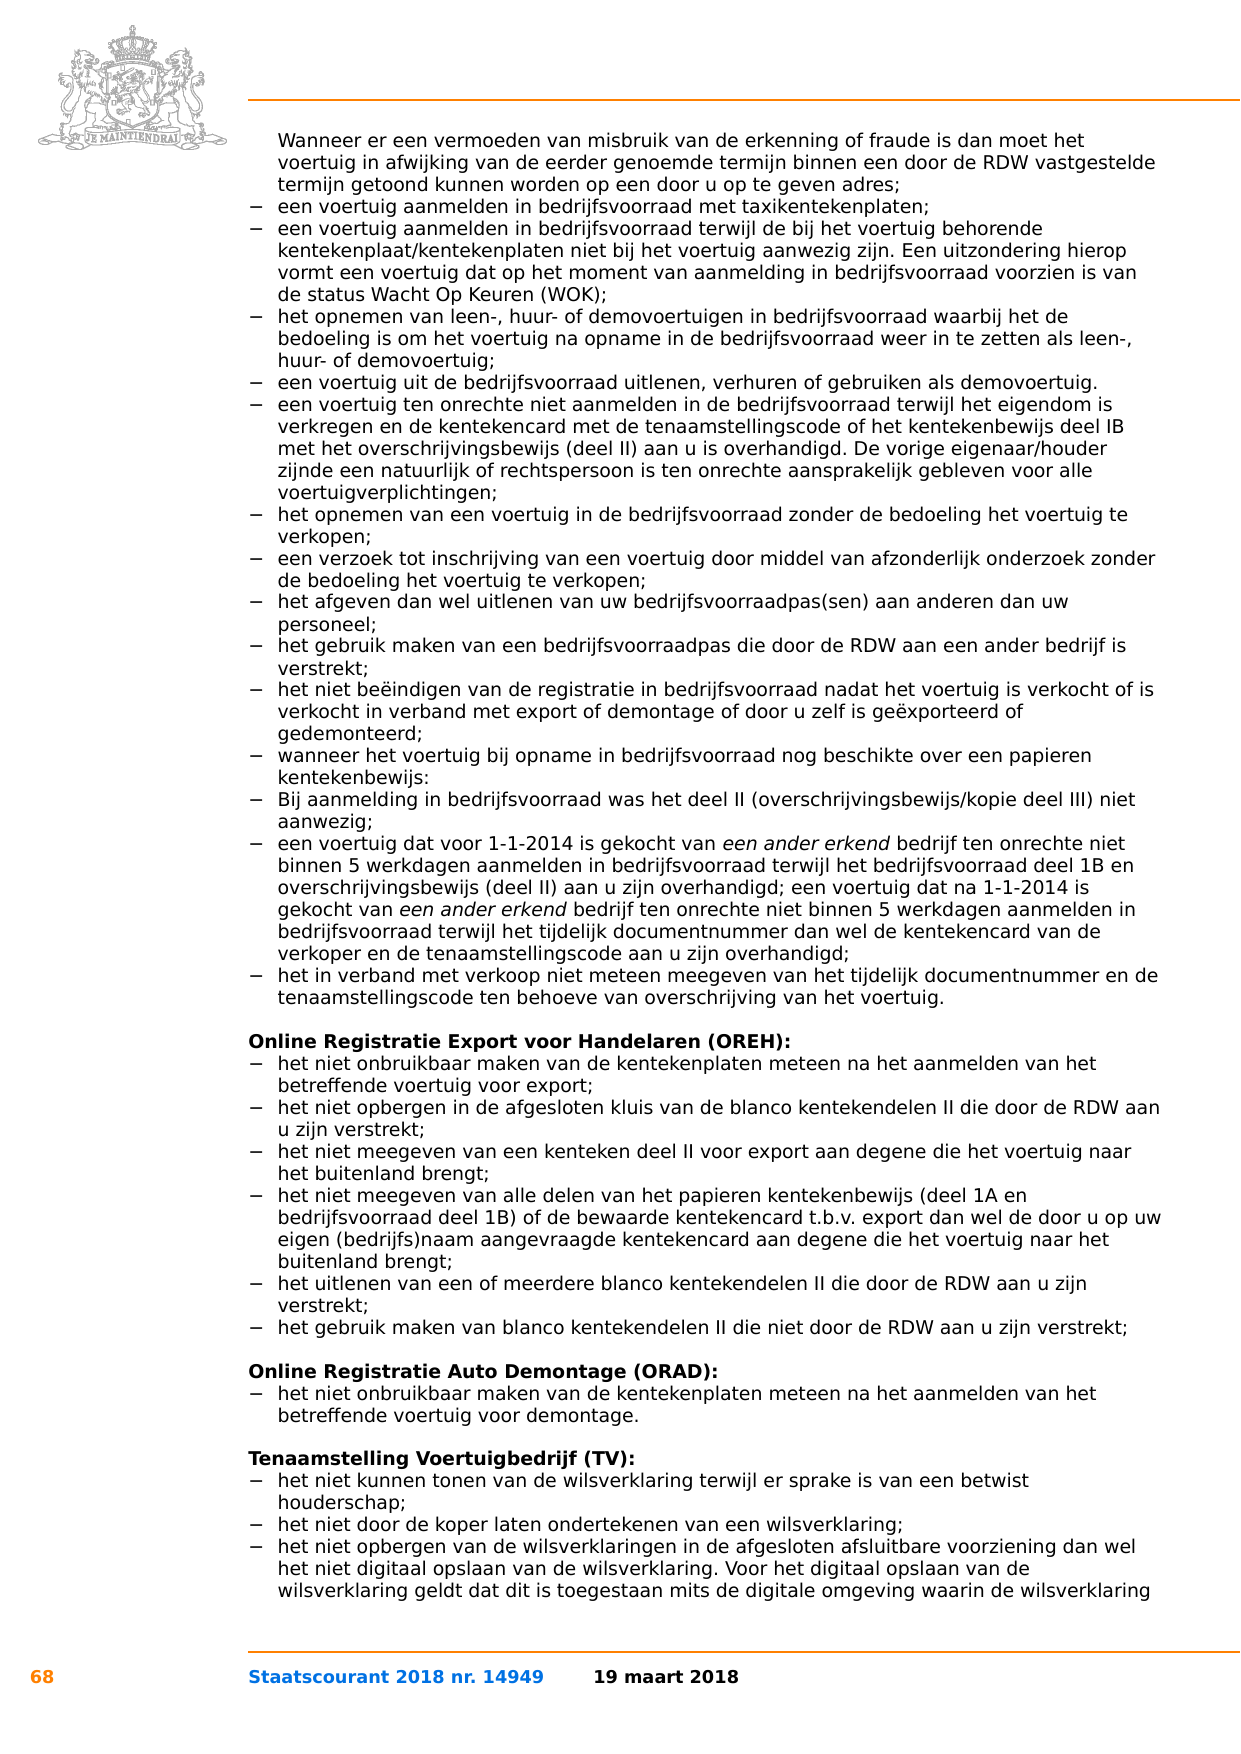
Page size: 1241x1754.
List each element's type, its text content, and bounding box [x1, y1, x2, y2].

text − een verzoek tot inschrijving van een voertuig door middel van afzonderlijk onderzoek zonder de bedoeling het voertuig te verkopen; [248, 547, 1163, 591]
subtitle Online Registratie Export voor Handelaren (OREH): [248, 1031, 1163, 1053]
picture [38, 25, 227, 150]
text − een voertuig aanmelden in bedrijfsvoorraad terwijl de bij het voertuig behorende kentekenplaat/kentekenplaten niet bij het voertuig aanwezig zijn. Een uitzondering hierop vormt een voertuig dat op het moment van aanmelding in bedrijfsvoorraad voorzien is van de status Wacht Op Keuren (WOK); [248, 218, 1163, 306]
text − het opnemen van een voertuig in de bedrijfsvoorraad zonder de bedoeling het voertuig te verkopen; [248, 503, 1163, 547]
text − Bij aanmelding in bedrijfsvoorraad was het deel II (overschrijvingsbewijs/kopie deel III) niet aanwezig; [248, 789, 1163, 833]
text − het uitlenen van een of meerdere blanco kentekendelen II die door de RDW aan u zijn verstrekt; [248, 1273, 1163, 1317]
text Wanneer er een vermoeden van misbruik van de erkenning of fraude is dan moet het voertuig in afwijking van de eerder genoemde termijn binnen een door de RDW vastgestelde termijn getoond kunnen worden op een door u op te geven adres; [248, 130, 1163, 196]
text − een voertuig uit de bedrijfsvoorraad uitlenen, verhuren of gebruiken als demovoertuig. [248, 372, 1163, 394]
text − het niet onbruikbaar maken van de kentekenplaten meteen na het aanmelden van het betreffende voertuig voor export; [248, 1053, 1163, 1097]
text − het gebruik maken van blanco kentekendelen II die niet door de RDW aan u zijn verstrekt; [248, 1317, 1163, 1339]
text − het niet beëindigen van de registratie in bedrijfsvoorraad nadat het voertuig is verkocht of is verkocht in verband met export of demontage of door u zelf is geëxporteerd of gedemonteerd; [248, 679, 1163, 745]
text − een voertuig dat voor 1-1-2014 is gekocht van een ander erkend bedrijf ten onrechte niet binnen 5 werkdagen aanmelden in bedrijfsvoorraad terwijl het bedrijfsvoorraad deel 1B en overschrijvingsbewijs (deel II) aan u zijn overhandigd; een voertuig dat na 1-1-2014 is gekocht van een ander erkend bedrijf ten onrechte niet binnen 5 werkdagen aanmelden in bedrijfsvoorraad terwijl het tijdelijk documentnummer dan wel de kentekencard van de verkoper en de tenaamstellingscode aan u zijn overhandigd; [248, 833, 1163, 965]
text − het in verband met verkoop niet meteen meegeven van het tijdelijk documentnummer en de tenaamstellingscode ten behoeve van overschrijving van het voertuig. [248, 965, 1163, 1009]
text − het niet opbergen in de afgesloten kluis van de blanco kentekendelen II die door de RDW aan u zijn verstrekt; [248, 1097, 1163, 1141]
text − wanneer het voertuig bij opname in bedrijfsvoorraad nog beschikte over een papieren kentekenbewijs: [248, 745, 1163, 789]
text − het niet opbergen van de wilsverklaringen in de afgesloten afsluitbare voorziening dan wel het niet digitaal opslaan van de wilsverklaring. Voor het digitaal opslaan van de wilsverklaring geldt dat dit is toegestaan mits de digitale omgeving waarin de wilsverklaring [248, 1536, 1163, 1602]
text − het niet door de koper laten ondertekenen van een wilsverklaring; [248, 1514, 1163, 1536]
subtitle Online Registratie Auto Demontage (ORAD): [248, 1361, 1163, 1382]
text − het niet meegeven van alle delen van het papieren kentekenbewijs (deel 1A en bedrijfsvoorraad deel 1B) of de bewaarde kentekencard t.b.v. export dan wel de door u op uw eigen (bedrijfs)naam aangevraagde kentekencard aan degene die het voertuig naar het buitenland brengt; [248, 1185, 1163, 1273]
text − het opnemen van leen-, huur- of demovoertuigen in bedrijfsvoorraad waarbij het de bedoeling is om het voertuig na opname in de bedrijfsvoorraad weer in te zetten als leen-, huur- of demovoertuig; [248, 306, 1163, 372]
text − het niet meegeven van een kenteken deel II voor export aan degene die het voertuig naar het buitenland brengt; [248, 1141, 1163, 1185]
text − het niet kunnen tonen van de wilsverklaring terwijl er sprake is van een betwist houderschap; [248, 1470, 1163, 1514]
text − het gebruik maken van een bedrijfsvoorraadpas die door de RDW aan een ander bedrijf is verstrekt; [248, 635, 1163, 679]
text − een voertuig ten onrechte niet aanmelden in de bedrijfsvoorraad terwijl het eigendom is verkregen en de kentekencard met de tenaamstellingscode of het kentekenbewijs deel IB met het overschrijvingsbewijs (deel II) aan u is overhandigd. De vorige eigenaar/houder zijnde een natuurlijk of rechtspersoon is ten onrechte aansprakelijk gebleven voor alle voertuigverplichtingen; [248, 394, 1163, 503]
text − het afgeven dan wel uitlenen van uw bedrijfsvoorraadpas(sen) aan anderen dan uw personeel; [248, 591, 1163, 635]
subtitle Tenaamstelling Voertuigbedrijf (TV): [248, 1448, 1163, 1470]
text − een voertuig aanmelden in bedrijfsvoorraad met taxikentekenplaten; [248, 196, 1163, 218]
text − het niet onbruikbaar maken van de kentekenplaten meteen na het aanmelden van het betreffende voertuig voor demontage. [248, 1382, 1163, 1426]
